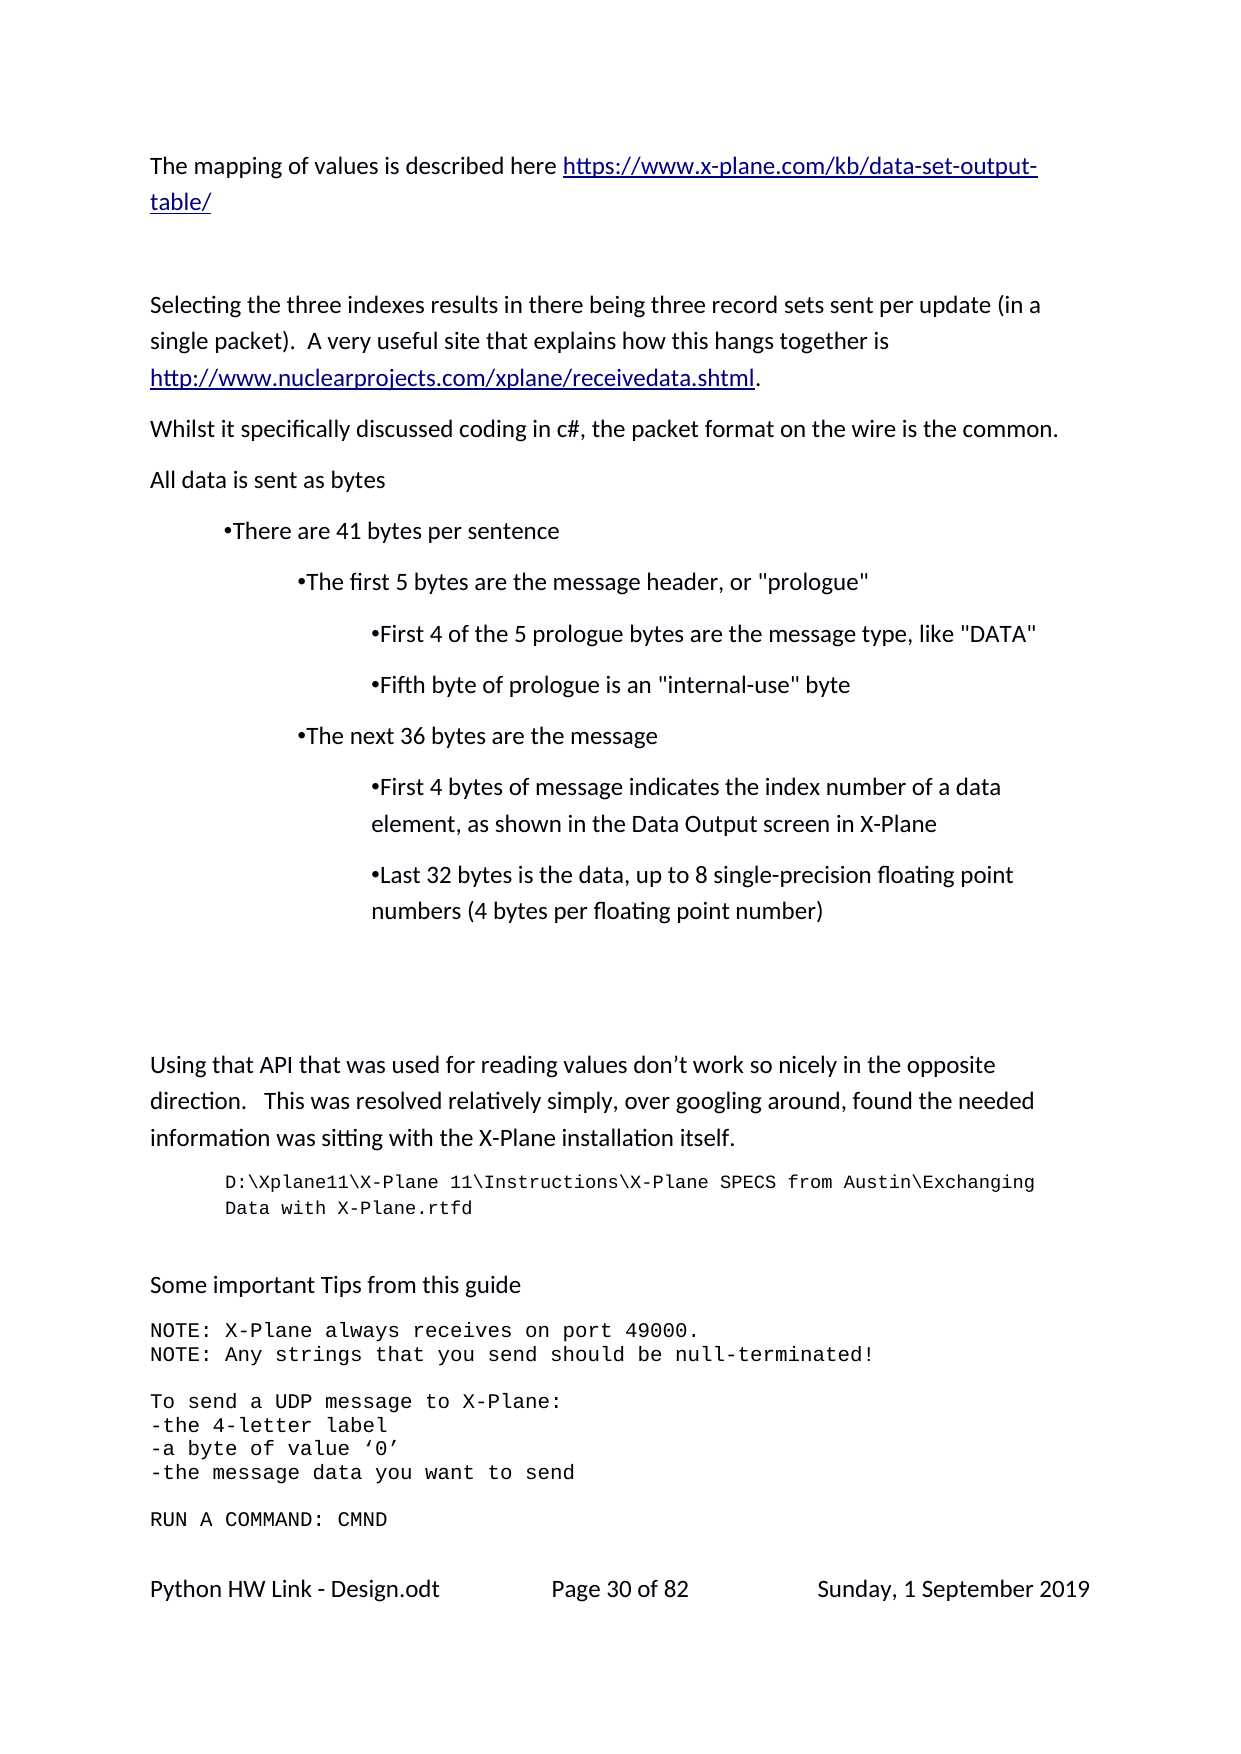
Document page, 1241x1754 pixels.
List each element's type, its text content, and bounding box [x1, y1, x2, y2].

text NOTE: Any strings that you send should be null-terminated! [150, 1344, 1090, 1367]
text -a byte of value ‘0’ [150, 1438, 1090, 1462]
list Fifth byte of prologue is an "internal-use" byte [150, 669, 1090, 699]
text NOTE: X-Plane always receives on port 49000. [150, 1320, 1090, 1344]
text D:\Xplane11\X-Plane 11\Instructions\X-Plane SPECS from Austin\Exchanging Data with X-Plane.rtfd [225, 1173, 1090, 1220]
list First 4 of the 5 prologue bytes are the message type, like "DATA" [150, 618, 1090, 648]
text Some important Tips from this guide [150, 1269, 1090, 1299]
list The next 36 bytes are the message [150, 720, 1090, 751]
text -the message data you want to send [150, 1462, 1090, 1486]
text The mapping of values is described here https://www.x-plane.com/kb/data-set-output-table/ [150, 150, 1090, 217]
text -the 4-letter label [150, 1415, 1090, 1438]
list Last 32 bytes is the data, up to 8 single-precision floating point numbers (4 bytes per floating point number) [150, 859, 1090, 926]
text To send a UDP message to X-Plane: [150, 1391, 1090, 1415]
text All data is sent as bytes [150, 464, 1090, 495]
list The first 5 bytes are the message header, or "prologue" [150, 567, 1090, 597]
text RUN A COMMAND: CMND [150, 1509, 1090, 1533]
list There are 41 bytes per sentence [150, 515, 1090, 546]
text Selecting the three indexes results in there being three record sets sent per update (in a single packet). A very useful site that explains how this hangs together is http://www.nuclearprojects.com/xplane/receivedata.shtml. [150, 289, 1090, 392]
text Whilst it specifically discussed coding in c#, the packet format on the wire is the common. [150, 413, 1090, 444]
list First 4 bytes of message indicates the index number of a data element, as shown in the Data Output screen in X-Plane [150, 771, 1090, 838]
text Using that API that was used for reading values don’t work so nicely in the opposite direction. This was resolved relatively simply, over googling around, found the needed information was sitting with the X-Plane installation itself. [150, 1049, 1090, 1152]
